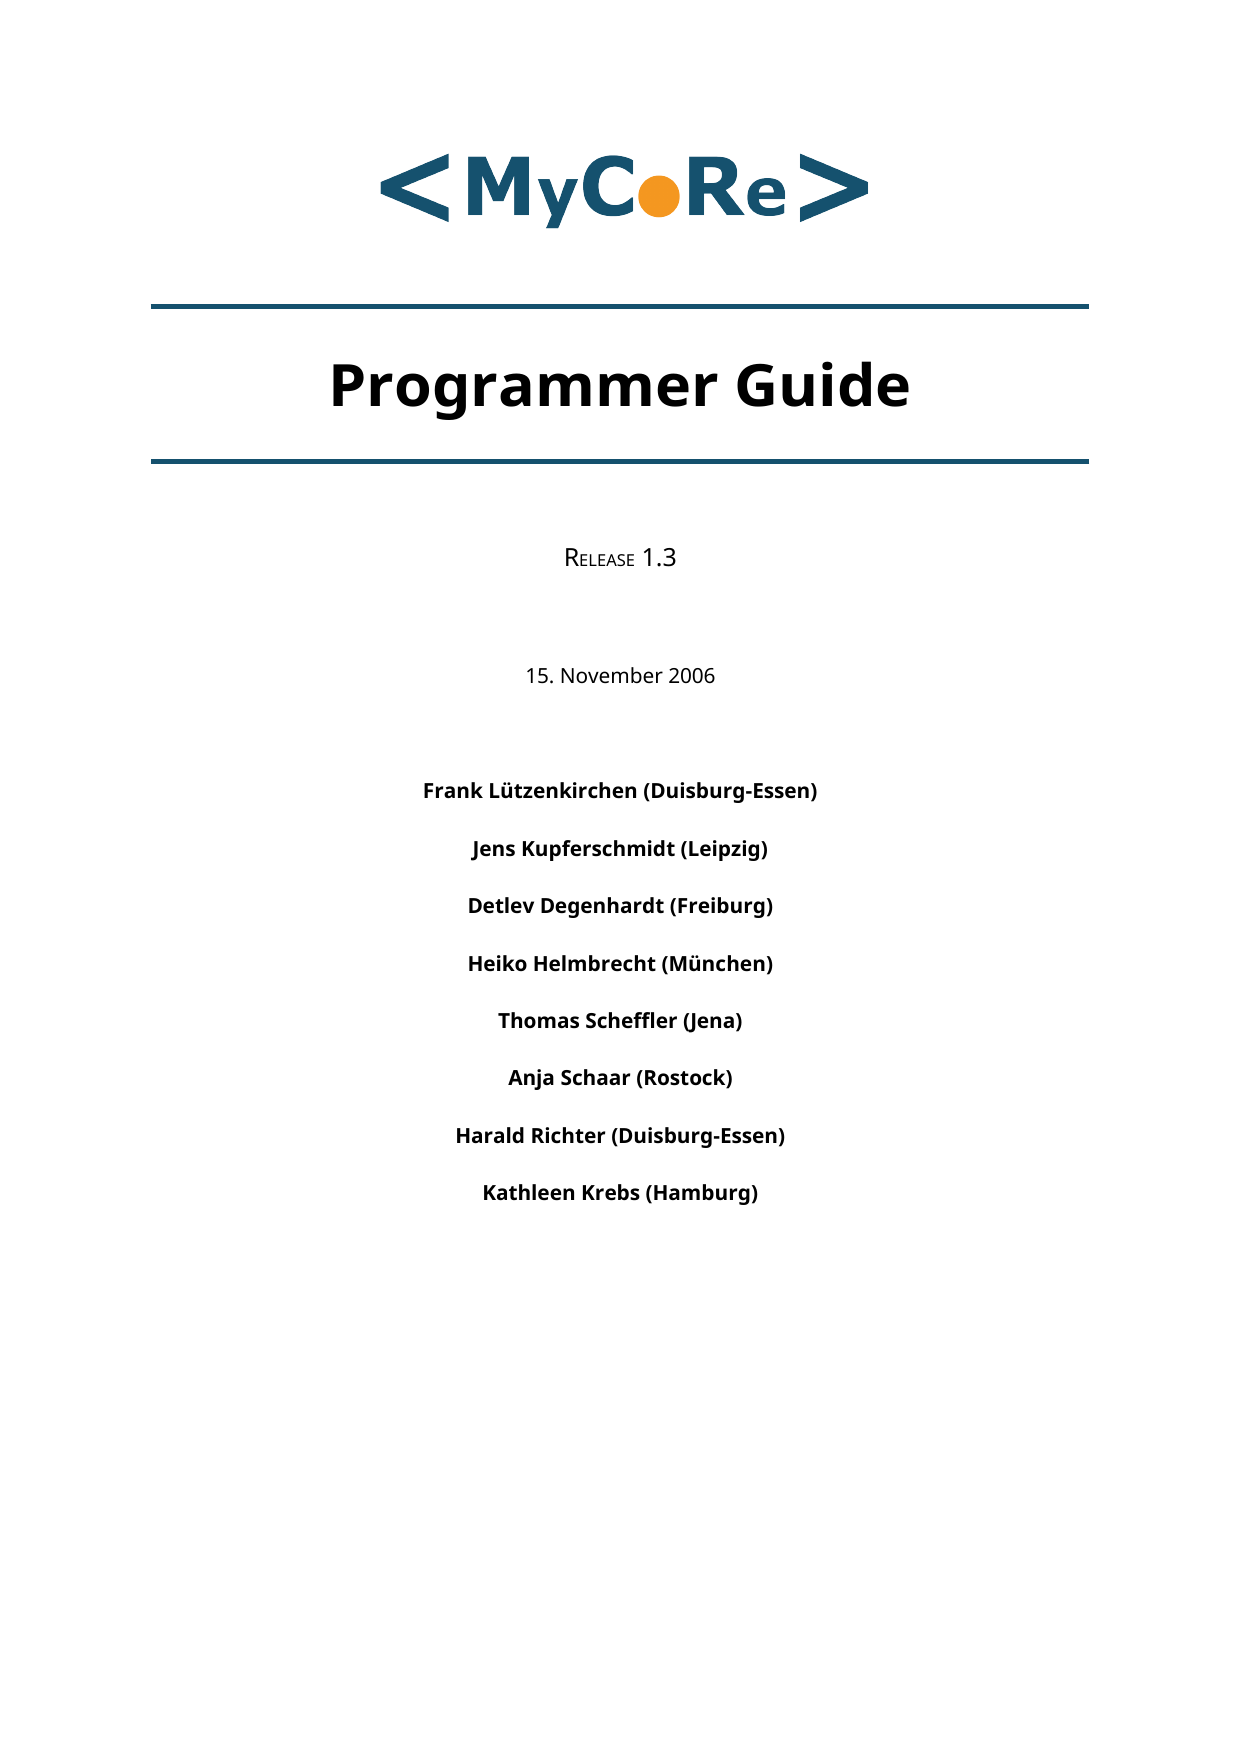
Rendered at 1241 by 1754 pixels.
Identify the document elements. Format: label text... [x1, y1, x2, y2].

table_cell Release 1.3 15. November 2006 Frank Lützenkirchen (Duisburg-Essen) Jens Kupferschmidt (Leipzig) Detlev Degenhardt (Freiburg) Heiko Helmbrecht (München) Thomas Scheffler (Jena) Anja Schaar (Rostock) Harald Richter (Duisburg-Essen) Kathleen Krebs (Hamburg) [151, 464, 1089, 1264]
picture [360, 146, 880, 239]
table_header Programmer Guide [151, 309, 1089, 459]
